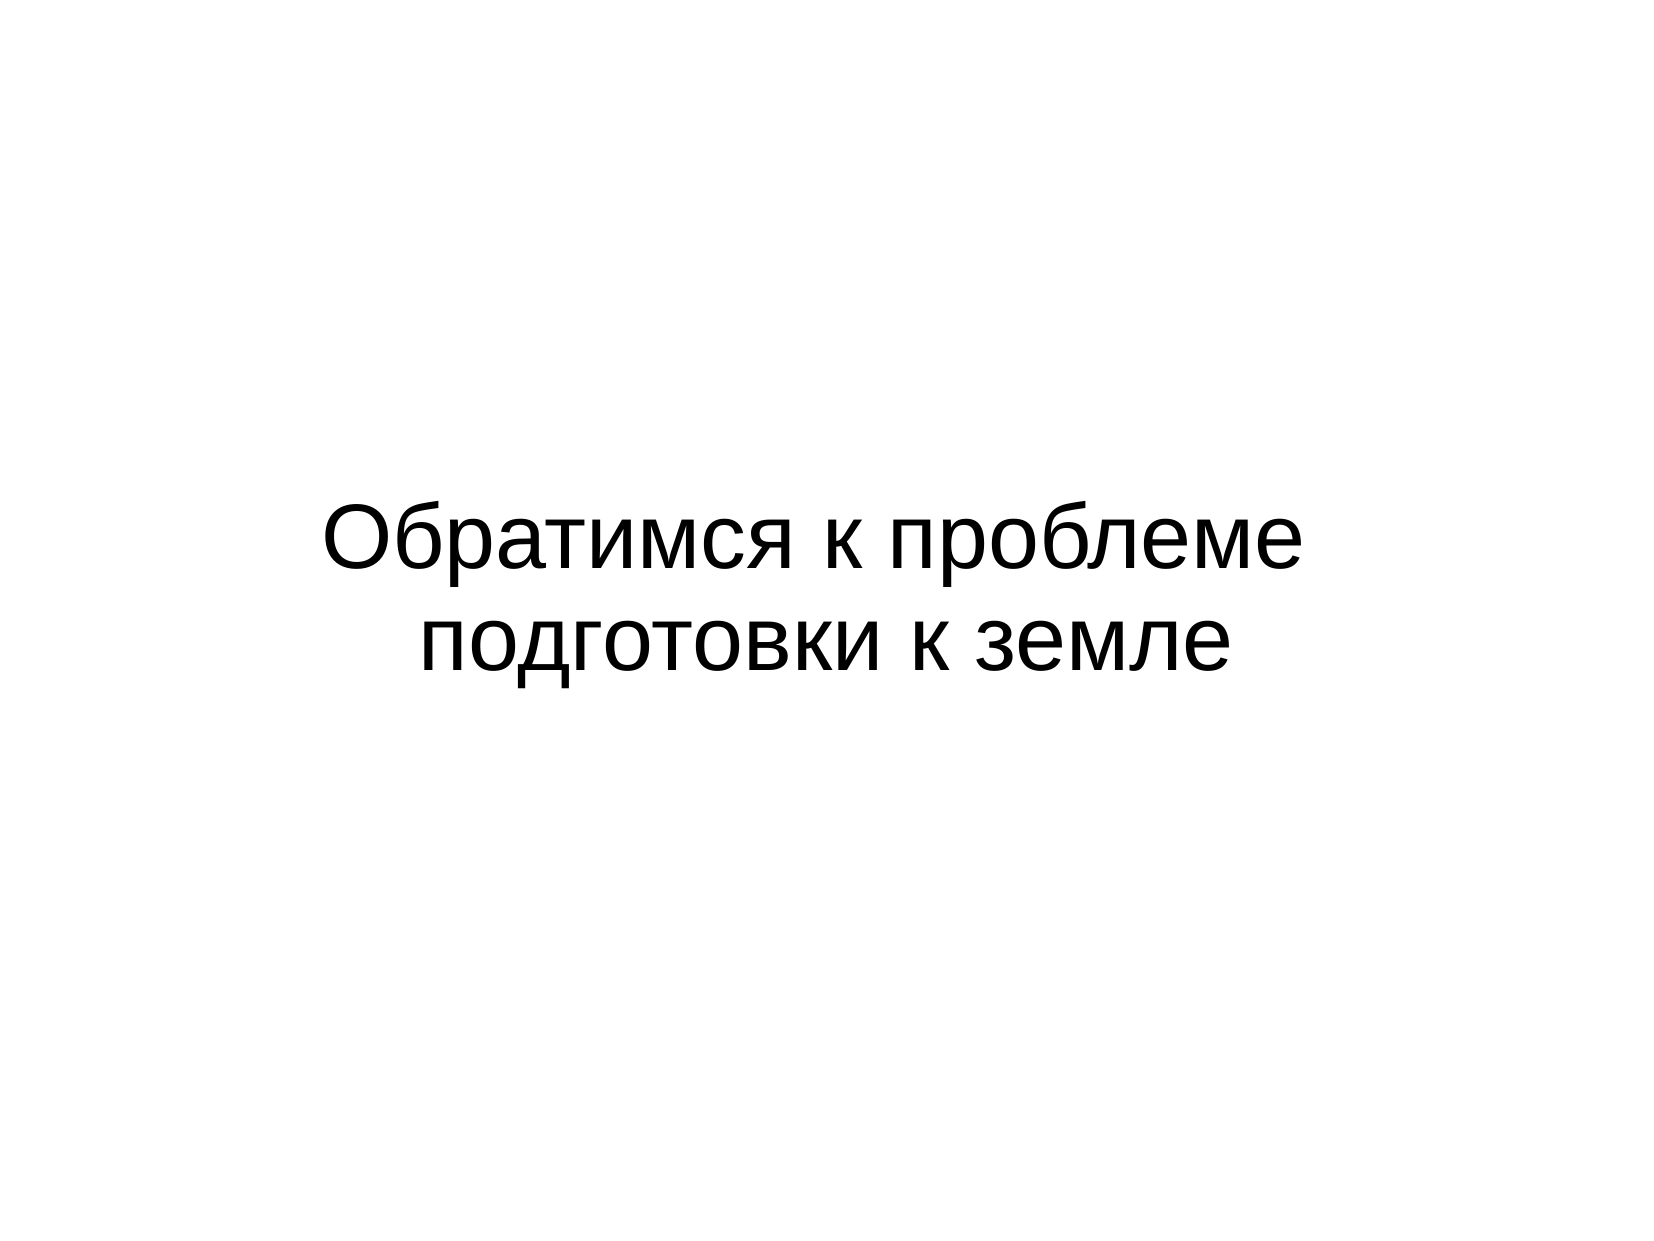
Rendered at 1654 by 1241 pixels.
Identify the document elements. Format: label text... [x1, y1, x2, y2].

title Обратимся к проблеме подготовки к земле [82, 484, 1571, 692]
